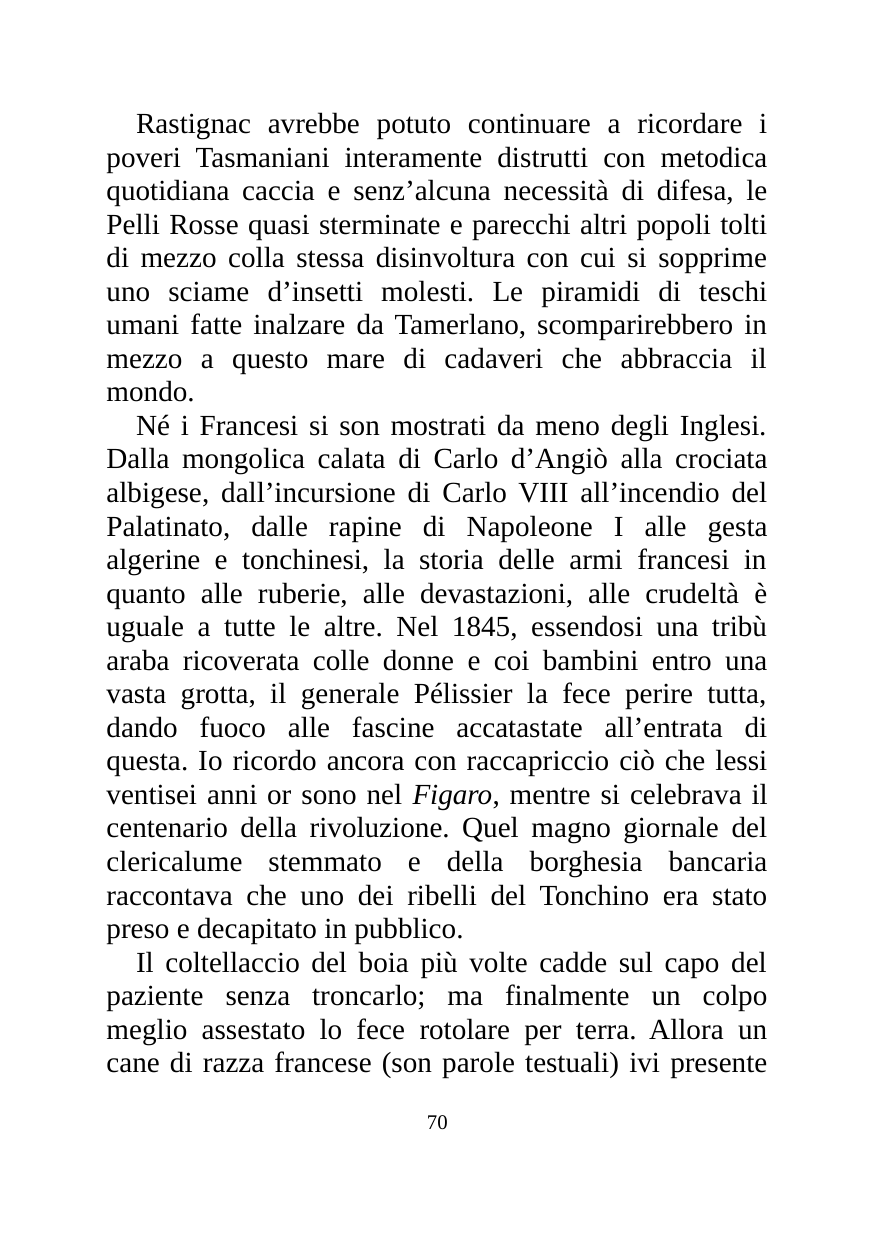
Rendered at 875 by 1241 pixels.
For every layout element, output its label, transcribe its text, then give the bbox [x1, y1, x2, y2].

text Il coltellaccio del boia più volte cadde sul capo del paziente senza troncarlo; ma finalmente un colpo meglio assestato lo fece rotolare per terra. Allora un cane di razza francese (son parole testuali) ivi presente [106, 945, 768, 1079]
text Rastignac avrebbe potuto continuare a ricordare i poveri Tasmaniani interamente distrutti con metodica quotidiana caccia e senz’alcuna necessità di difesa, le Pelli Rosse quasi sterminate e parecchi altri popoli tolti di mezzo colla stessa disinvoltura con cui si sopprime uno sciame d’insetti molesti. Le piramidi di teschi umani fatte inalzare da Tamerlano, scomparirebbero in mezzo a questo mare di cadaveri che abbraccia il mondo. [106, 106, 768, 408]
text Né i Francesi si son mostrati da meno degli Inglesi. Dalla mongolica calata di Carlo d’Angiò alla crociata albigese, dall’incursione di Carlo VIII all’incendio del Palatinato, dalle rapine di Napoleone I alle gesta algerine e tonchinesi, la storia delle armi francesi in quanto alle ruberie, alle devastazioni, alle crudeltà è uguale a tutte le altre. Nel 1845, essendosi una tribù araba ricoverata colle donne e coi bambini entro una vasta grotta, il generale Pélissier la fece perire tutta, dando fuoco alle fascine accatastate all’entrata di questa. Io ricordo ancora con raccapriccio ciò che lessi ventisei anni or sono nel Figaro, mentre si celebrava il centenario della rivoluzione. Quel magno giornale del clericalume stemmato e della borghesia bancaria raccontava che uno dei ribelli del Tonchino era stato preso e decapitato in pubblico. [106, 408, 768, 945]
